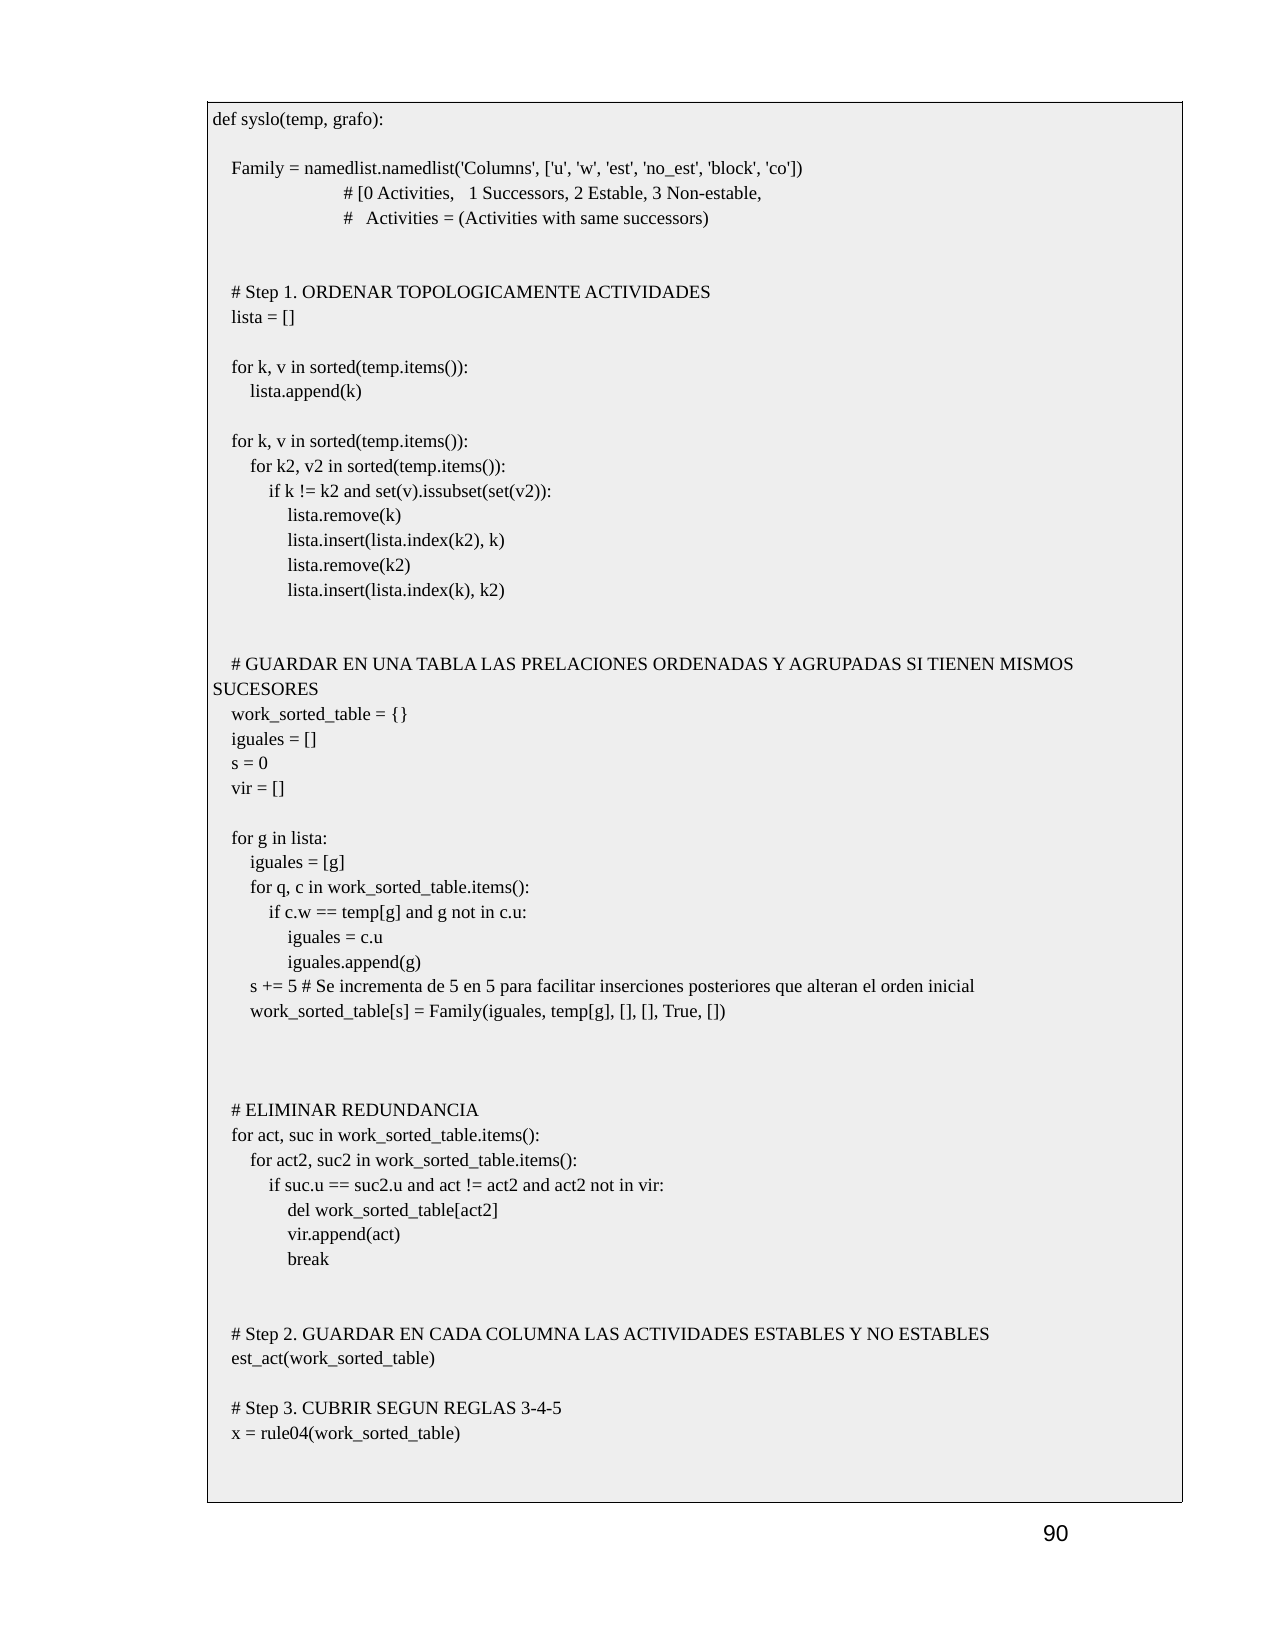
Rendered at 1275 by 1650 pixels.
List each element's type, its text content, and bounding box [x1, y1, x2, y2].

table_header def syslo(temp, grafo): Family = namedlist.namedlist('Columns', ['u', 'w', 'est', 'no_est', 'block', 'co']) # [0 Activities, 1 Successors, 2 Estable, 3 Non-estable, # Activities = (Activities with same successors) # Step 1. ORDENAR TOPOLOGICAMENTE ACTIVIDADES lista = [] for k, v in sorted(temp.items()): lista.append(k) for k, v in sorted(temp.items()): for k2, v2 in sorted(temp.items()): if k != k2 and set(v).issubset(set(v2)): lista.remove(k) lista.insert(lista.index(k2), k) lista.remove(k2) lista.insert(lista.index(k), k2) # GUARDAR EN UNA TABLA LAS PRELACIONES ORDENADAS Y AGRUPADAS SI TIENEN MISMOS SUCESORES work_sorted_table = {} iguales = [] s = 0 vir = [] for g in lista: iguales = [g] for q, c in work_sorted_table.items(): if c.w == temp[g] and g not in c.u: iguales = c.u iguales.append(g) s += 5 # Se incrementa de 5 en 5 para facilitar inserciones posteriores que alteran el orden inicial work_sorted_table[s] = Family(iguales, temp[g], [], [], True, []) # ELIMINAR REDUNDANCIA for act, suc in work_sorted_table.items(): for act2, suc2 in work_sorted_table.items(): if suc.u == suc2.u and act != act2 and act2 not in vir: del work_sorted_table[act2] vir.append(act) break # Step 2. GUARDAR EN CADA COLUMNA LAS ACTIVIDADES ESTABLES Y NO ESTABLES est_act(work_sorted_table) # Step 3. CUBRIR SEGUN REGLAS 3-4-5 x = rule04(work_sorted_table) [208, 103, 1182, 1502]
